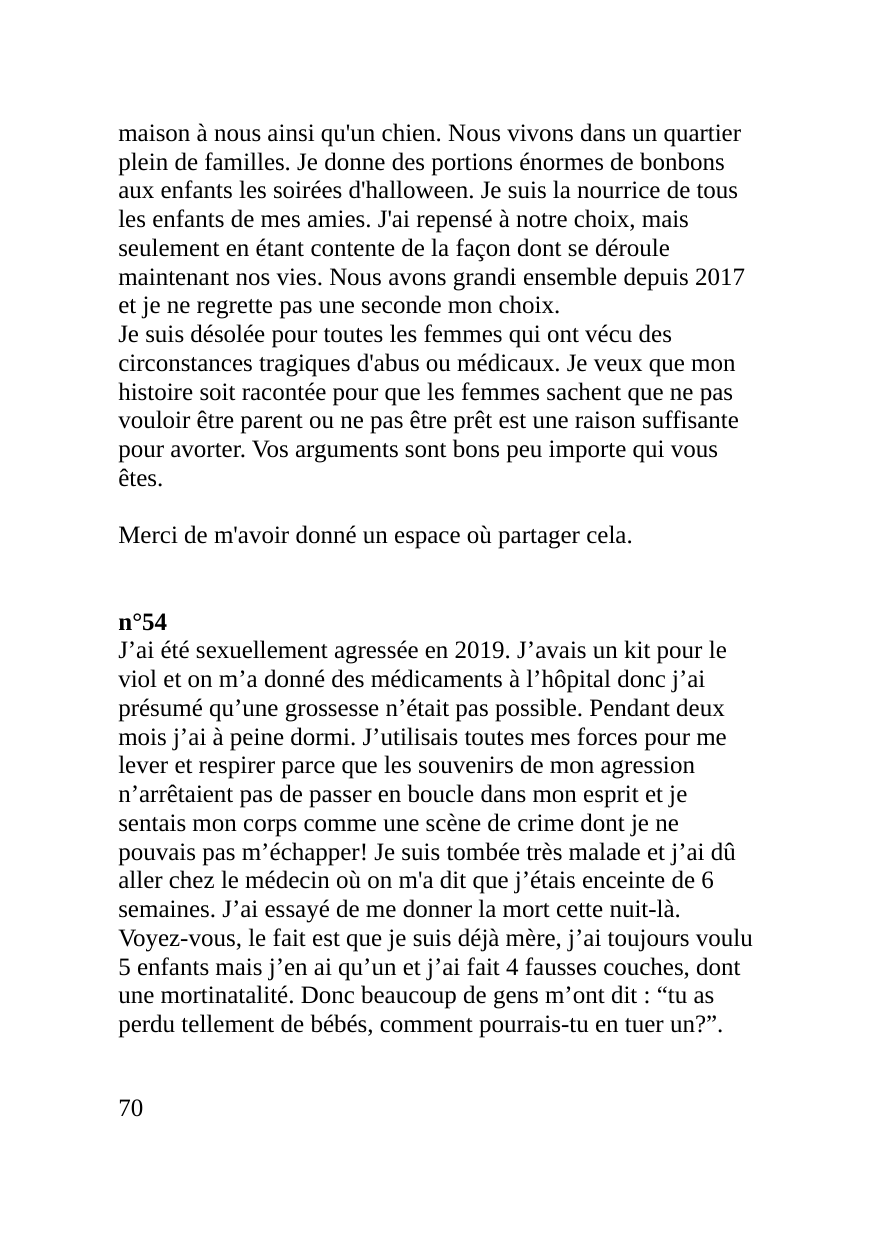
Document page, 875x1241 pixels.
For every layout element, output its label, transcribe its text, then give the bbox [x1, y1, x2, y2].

text maison à nous ainsi qu'un chien. Nous vivons dans un quartier plein de familles. Je donne des portions énormes de bonbons aux enfants les soirées d'halloween. Je suis la nourrice de tous les enfants de mes amies. J'ai repensé à notre choix, mais seulement en étant contente de la façon dont se déroule maintenant nos vies. Nous avons grandi ensemble depuis 2017 et je ne regrette pas une seconde mon choix. [118, 118, 756, 319]
text J’ai été sexuellement agressée en 2019. J’avais un kit pour le viol et on m’a donné des médicaments à l’hôpital donc j’ai présumé qu’une grossesse n’était pas possible. Pendant deux mois j’ai à peine dormi. J’utilisais toutes mes forces pour me lever et respirer parce que les souvenirs de mon agression n’arrêtaient pas de passer en boucle dans mon esprit et je sentais mon corps comme une scène de crime dont je ne pouvais pas m’échapper! Je suis tombée très malade et j’ai dû aller chez le médecin où on m'a dit que j’étais enceinte de 6 semaines. J’ai essayé de me donner la mort cette nuit-là. Voyez-vous, le fait est que je suis déjà mère, j’ai toujours voulu 5 enfants mais j’en ai qu’un et j’ai fait 4 fausses couches, dont une mortinatalité. Donc beaucoup de gens m’ont dit : “tu as perdu tellement de bébés, comment pourrais-tu en tuer un?”. [118, 636, 756, 1038]
text Merci de m'avoir donné un espace où partager cela. [118, 521, 756, 549]
text n°54 [118, 607, 756, 636]
text Je suis désolée pour toutes les femmes qui ont vécu des circonstances tragiques d'abus ou médicaux. Je veux que mon histoire soit racontée pour que les femmes sachent que ne pas vouloir être parent ou ne pas être prêt est une raison suffisante pour avorter. Vos arguments sont bons peu importe qui vous êtes. [118, 319, 756, 492]
